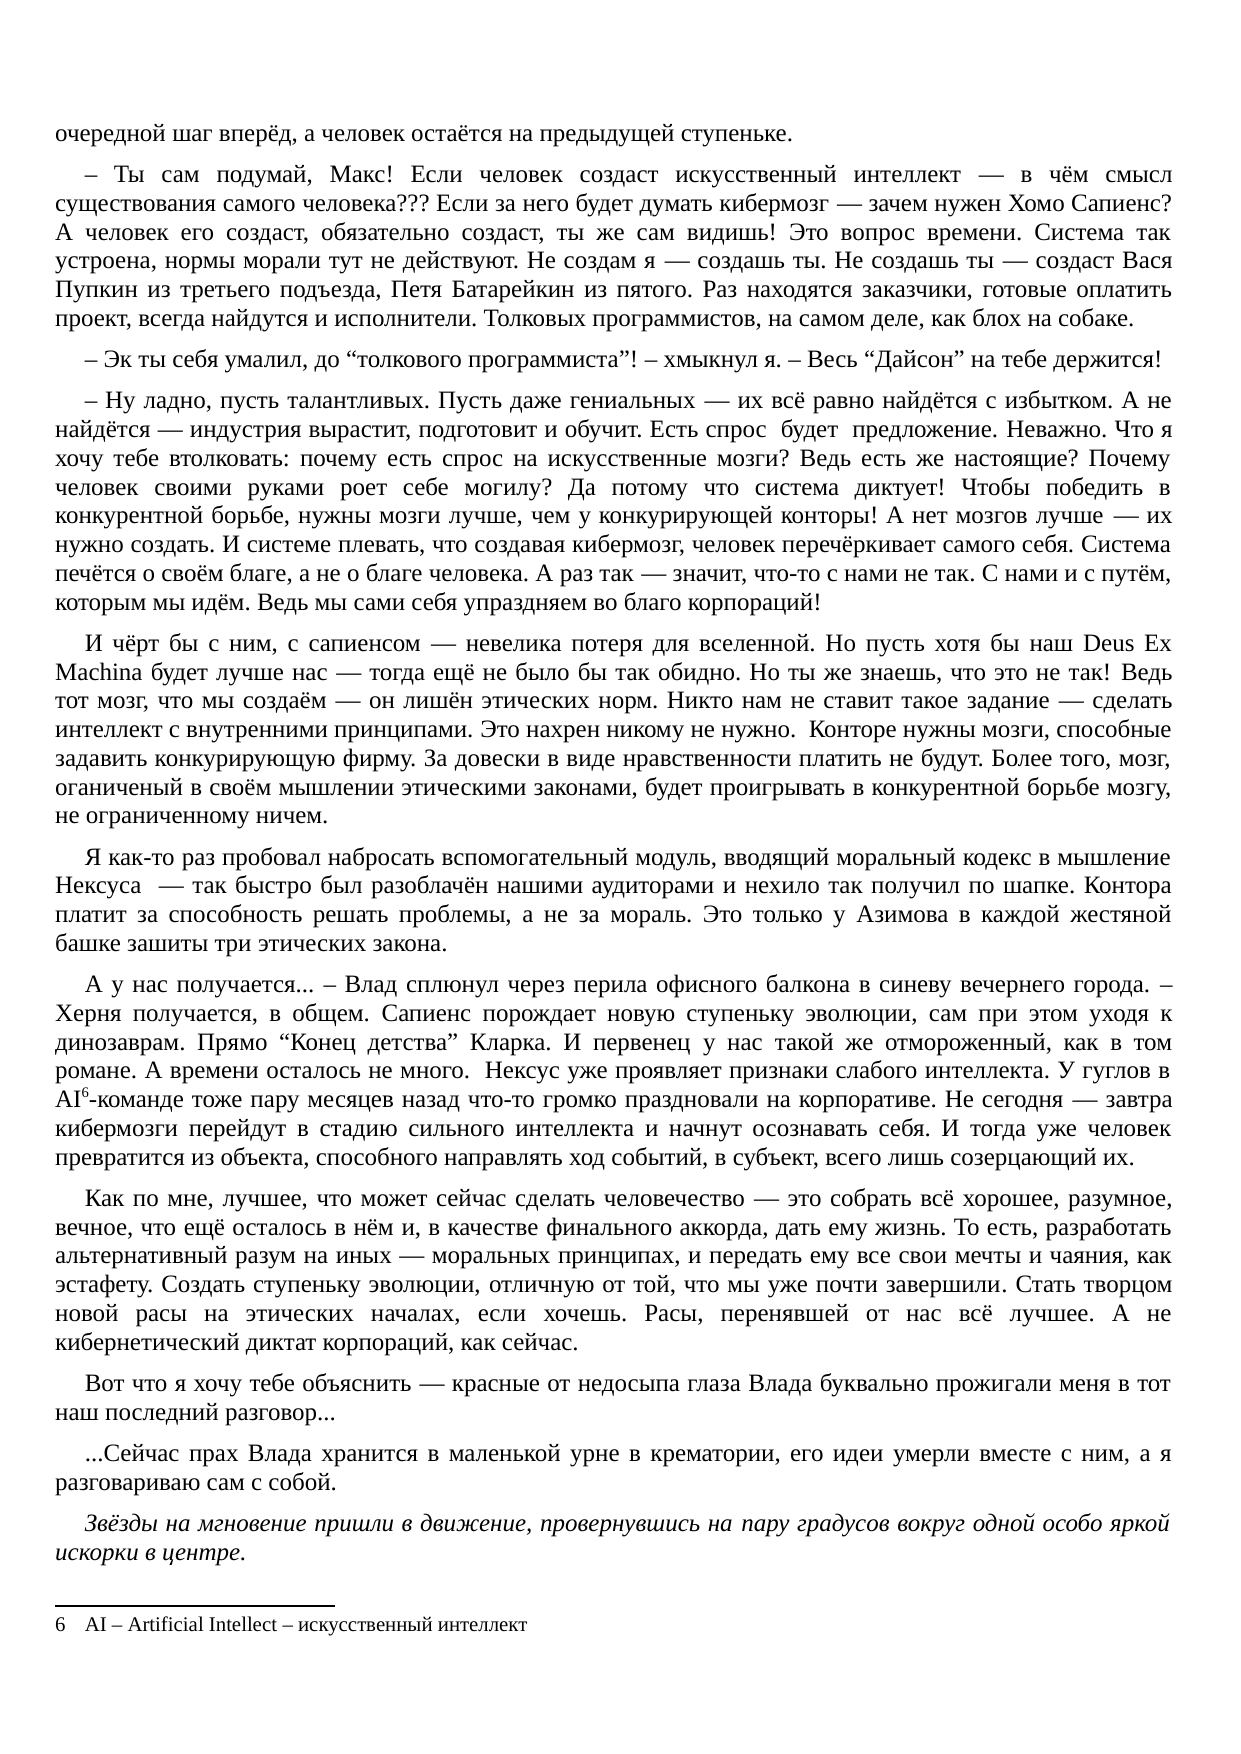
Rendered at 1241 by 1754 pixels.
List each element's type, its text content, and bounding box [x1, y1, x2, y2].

text Я как-то раз пробовал набросать вспомогательный модуль, вводящий моральный кодекс в мышление Нексуса — так быстро был разоблачён нашими аудиторами и нехило так получил по шапке. Контора платит за способность решать проблемы, а не за мораль. Это только у Азимова в каждой жестяной башке зашиты три этических закона. [55, 842, 1172, 957]
text А у нас получается... – Влад сплюнул через перила офисного балкона в синеву вечернего города. – Херня получается, в общем. Сапиенс порождает новую ступеньку эволюции, сам при этом уходя к динозаврам. Прямо “Конец детства” Кларка. И первенец у нас такой же отмороженный, как в том романе. А времени осталось не много. Нексус уже проявляет признаки слабого интеллекта. У гуглов в AI-команде тоже пару месяцев назад что-то громко праздновали на корпоративе. Не сегодня — завтра кибермозги перейдут в стадию сильного интеллекта и начнут осознавать себя. И тогда уже человек превратится из объекта, способного направлять ход событий, в субъект, всего лишь созерцающий их. [55, 969, 1172, 1171]
text очередной шаг вперёд, а человек остаётся на предыдущей ступеньке. [55, 118, 1172, 147]
text AI – Artificial Intellect – искусственный интеллект [55, 1612, 1172, 1636]
text Звёзды на мгновение пришли в движение, провернувшись на пару градусов вокруг одной особо яркой искорки в центре. [55, 1508, 1172, 1566]
text – Эк ты себя умалил, до “толкового программиста”! – хмыкнул я. – Весь “Дайсон” на тебе держится! [55, 344, 1172, 373]
text – Ты сам подумай, Макс! Если человек создаст искусственный интеллект — в чём смысл существования самого человека??? Если за него будет думать кибермозг — зачем нужен Хомо Сапиенс? А человек его создаст, обязательно создаст, ты же сам видишь! Это вопрос времени. Система так устроена, нормы морали тут не действуют. Не создам я — создашь ты. Не создашь ты — создаст Вася Пупкин из третьего подъезда, Петя Батарейкин из пятого. Раз находятся заказчики, готовые оплатить проект, всегда найдутся и исполнители. Толковых программистов, на самом деле, как блох на собаке. [55, 159, 1172, 332]
text Вот что я хочу тебе объяснить — красные от недосыпа глаза Влада буквально прожигали меня в тот наш последний разговор... [55, 1368, 1172, 1426]
text И чёрт бы с ним, с сапиенсом — невелика потеря для вселенной. Но пусть хотя бы наш Deus Ex Machina будет лучше нас — тогда ещё не было бы так обидно. Но ты же знаешь, что это не так! Ведь тот мозг, что мы создаём — он лишён этических норм. Никто нам не ставит такое задание — сделать интеллект с внутренними принципами. Это нахрен никому не нужно. Конторе нужны мозги, способные задавить конкурирующую фирму. За довески в виде нравственности платить не будут. Более того, мозг, оганиченый в своём мышлении этическими законами, будет проигрывать в конкурентной борьбе мозгу, не ограниченному ничем. [55, 628, 1172, 829]
text ...Сейчас прах Влада хранится в маленькой урне в крематории, его идеи умерли вместе с ним, а я разговариваю сам с собой. [55, 1438, 1172, 1496]
text Как по мне, лучшее, что может сейчас сделать человечество — это собрать всё хорошее, разумное, вечное, что ещё осталось в нём и, в качестве финального аккорда, дать ему жизнь. То есть, разработать альтернативный разум на иных — моральных принципах, и передать ему все свои мечты и чаяния, как эстафету. Создать ступеньку эволюции, отличную от той, что мы уже почти завершили. Стать творцом новой расы на этических началах, если хочешь. Расы, перенявшей от нас всё лучшее. А не кибернетический диктат корпораций, как сейчас. [55, 1183, 1172, 1356]
text – Ну ладно, пусть талантливых. Пусть даже гениальных — их всё равно найдётся с избытком. А не найдётся — индустрия вырастит, подготовит и обучит. Есть спрос будет предложение. Неважно. Что я хочу тебе втолковать: почему есть спрос на искусственные мозги? Ведь есть же настоящие? Почему человек своими руками роет себе могилу? Да потому что система диктует! Чтобы победить в конкурентной борьбе, нужны мозги лучше, чем у конкурирующей конторы! А нет мозгов лучше — их нужно создать. И системе плевать, что создавая кибермозг, человек перечёркивает самого себя. Система печётся о своём благе, а не о благе человека. А раз так — значит, что-то с нами не так. С нами и с путём, которым мы идём. Ведь мы сами себя упраздняем во благо корпораций! [55, 386, 1172, 616]
